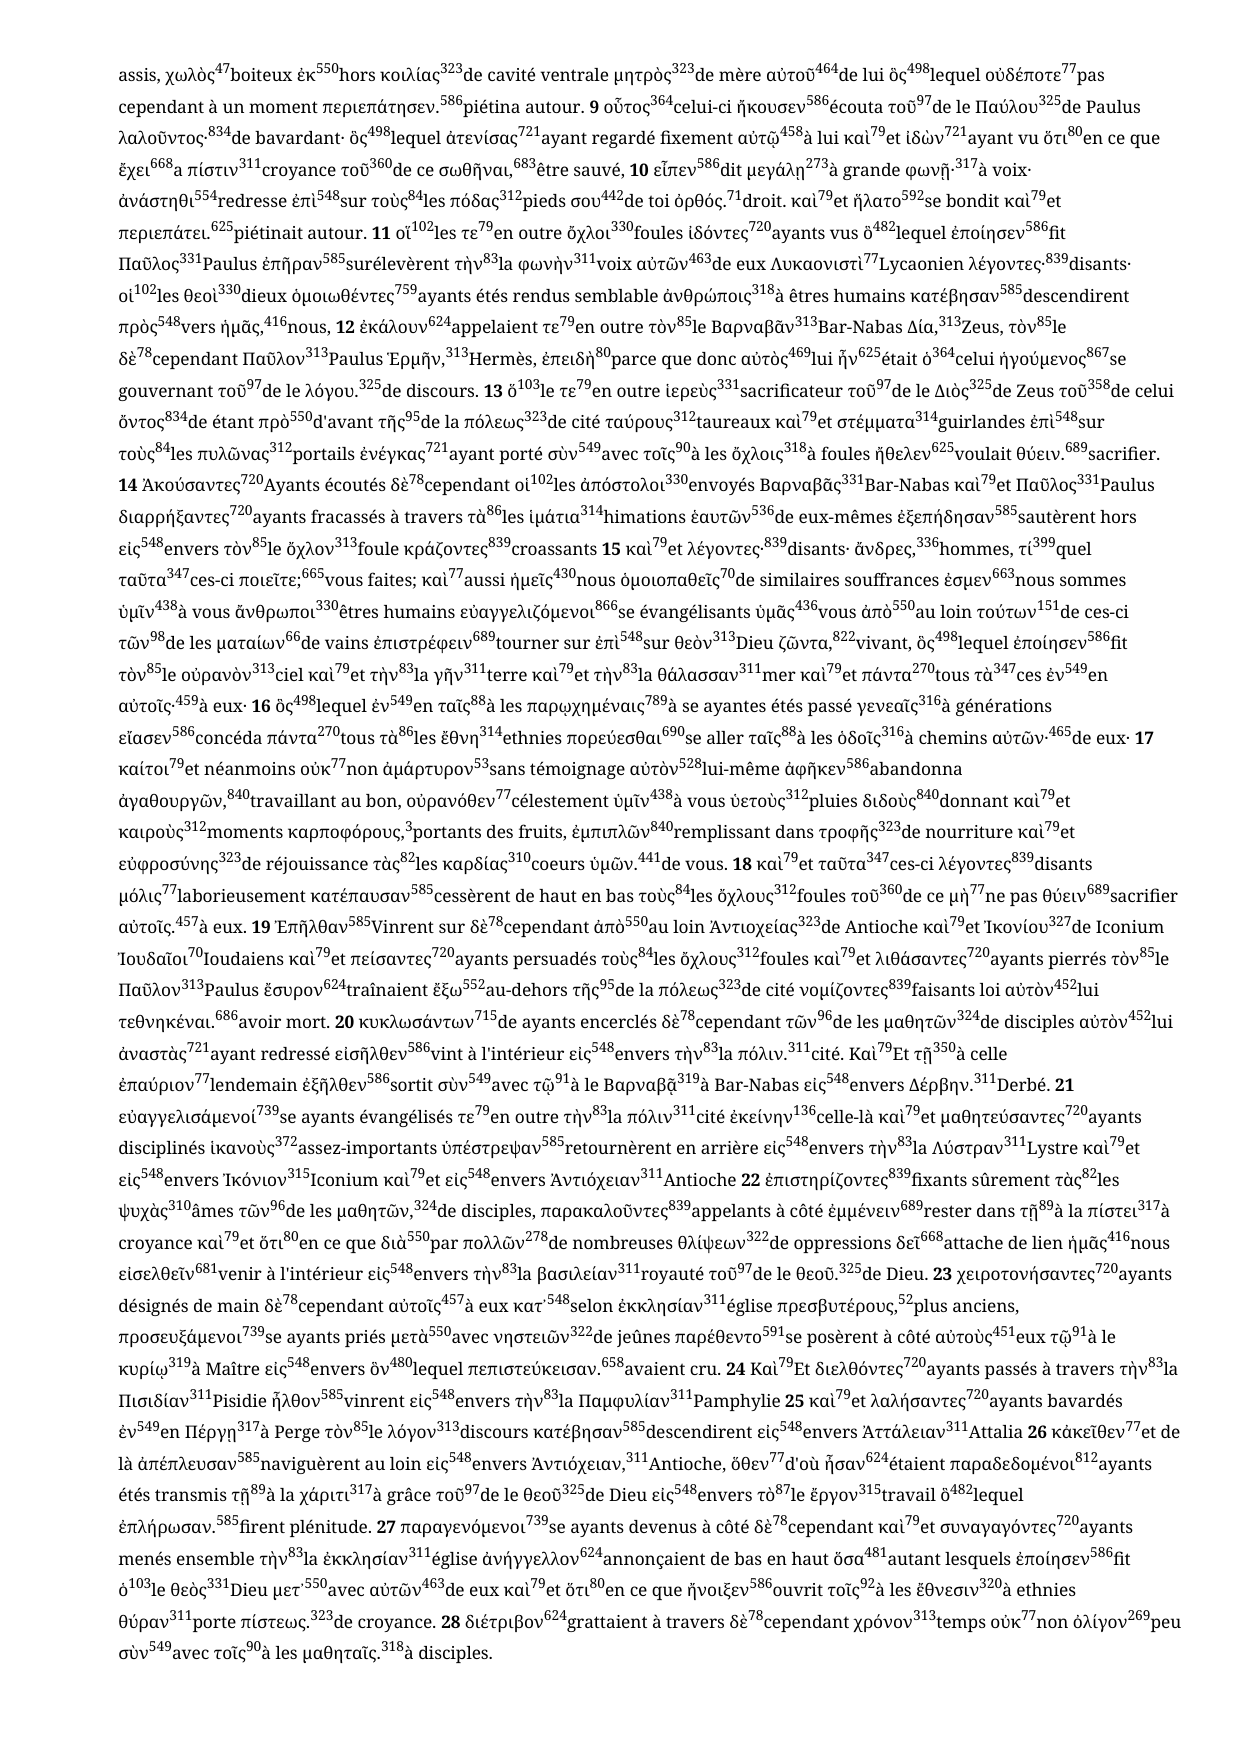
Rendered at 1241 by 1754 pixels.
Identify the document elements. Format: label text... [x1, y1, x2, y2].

text 1 Ἐγένετο592Se devint δὲ78cependant ἐν549en Ἰκονίῳ321à Iconium κατὰ548selon τὸ87le αὐτὸ348même εἰσελθεῖν681venir à l'intérieur αὐτοὺς451eux εἰς548envers τὴν83la συναγωγὴν311synagogue τῶν96de les Ἰουδαίων64de Ioudaiens καὶ79et λαλῆσαι681bavarder οὕτως77ainsi ὥστε80de sorte que πιστεῦσαι681croire Ἰουδαίων64de Ioudaiens τε79en outre καὶ79et Ἑλλήνων324de Hellèns πολὺ271nombreux πλῆθος.315multitude. 2 οἱ102les δὲ78cependant ἀπειθήσαντες720ayants désobéis Ἰουδαῖοι70Ioudaiens ἐπήγειραν585éveillèrent au dessus καὶ79et ἐκάκωσαν585firent du mal τὰς82les ψυχὰς310âmes τῶν98de les ἐθνῶν326de ethnies κατὰ550contre τῶν96de les ἀδελφῶν.324de frères. 3 ἱκανὸν53assez-important μὲν79certes οὖν79donc χρόνον313temps διέτριψαν585grattèrent à travers παρρησιαζόμενοι866se oralisants franchement ἐπὶ549sur τῷ91à le κυρίῳ319à Maître τῷ352à celui μαρτυροῦντι828à témoignant [ἐπὶ]550[sur] τῷ91à le λόγῳ319à discours τῆς95de la χάριτος323de grâce αὐτοῦ,464de lui, διδόντι828à donnant σημεῖα314signes καὶ79et τέρατα314prodiges γίνεσθαι690se devenir διὰ550par τῶν94de les χειρῶν322de mains αὐτῶν.463de eux. 4 ἐσχίσθη600fut scindé δὲ78cependant τὸ105le πλῆθος333multitude τῆς95de la πόλεως,323de cité, καὶ79et οἱ468ceux μὲν79certes ἦσαν624étaient σὺν549avec τοῖς90à les Ἰουδαίοις,58à Ioudaiens, οἱ468ceux δὲ78cependant σὺν549avec τοῖς90à les ἀποστόλοις.318à envoyés. 5 ὡς80comme δὲ78cependant ἐγένετο592se devint ὁρμὴ329impulsion τῶν98de les ἐθνῶν326de ethnies τε79en outre καὶ79et Ἰουδαίων64de Ioudaiens σὺν549avec τοῖς90à les ἄρχουσιν318à chefs αὐτῶν463de eux ὑβρίσαι681brutaliser καὶ79et λιθοβολῆσαι681jeter des pierres αὐτούς,451eux, 6 συνιδόντες720ayants vus avec κατέφυγον585fuirent de haut en bas εἰς548envers τὰς82les πόλεις310cités τῆς95de la Λυκαονίας323de Lycaonie Λύστραν311Lystre καὶ79et Δέρβην311Derbé καὶ79et τὴν83la περίχωρον,51région alentour, 7 κἀκεῖ77et là εὐαγγελιζόμενοι866se évangélisants ἦσαν.624étaient. 8 Καί79Et τις287un quelconque ἀνὴρ331homme ἀδύνατος47impuissant ἐν549en Λύστροις320à Lystre τοῖς90à les ποσὶν318à pieds ἐκάθητο,631se était assis, χωλὸς47boiteux ἐκ550hors κοιλίας323de cavité ventrale μητρὸς323de mère αὐτοῦ464de lui ὃς498lequel οὐδέποτε77pas cependant à un moment περιεπάτησεν.586piétina autour. 9 οὗτος364celui-ci ἤκουσεν586écouta τοῦ97de le Παύλου325de Paulus λαλοῦντος·834de bavardant· ὃς498lequel ἀτενίσας721ayant regardé fixement αὐτῷ458à lui καὶ79et ἰδὼν721ayant vu ὅτι80en ce que ἔχει668a πίστιν311croyance τοῦ360de ce σωθῆναι,683être sauvé, 10 εἶπεν586dit μεγάλῃ273à grande φωνῇ·317à voix· ἀνάστηθι554redresse ἐπὶ548sur τοὺς84les πόδας312pieds σου442de toi ὀρθός.71droit. καὶ79et ἥλατο592se bondit καὶ79et περιεπάτει.625piétinait autour. 11 οἵ102les τε79en outre ὄχλοι330foules ἰδόντες720ayants vus ὃ482lequel ἐποίησεν586fit Παῦλος331Paulus ἐπῆραν585surélevèrent τὴν83la φωνὴν311voix αὐτῶν463de eux Λυκαονιστὶ77Lycaonien λέγοντες·839disants· οἱ102les θεοὶ330dieux ὁμοιωθέντες759ayants étés rendus semblable ἀνθρώποις318à êtres humains κατέβησαν585descendirent πρὸς548vers ἡμᾶς,416nous, 12 ἐκάλουν624appelaient τε79en outre τὸν85le Βαρναβᾶν313Bar-Nabas Δία,313Zeus, τὸν85le δὲ78cependant Παῦλον313Paulus Ἑρμῆν,313Hermès, ἐπειδὴ80parce que donc αὐτὸς469lui ἦν625était ὁ364celui ἡγούμενος867se gouvernant τοῦ97de le λόγου.325de discours. 13 ὅ103le τε79en outre ἱερεὺς331sacrificateur τοῦ97de le Διὸς325de Zeus τοῦ358de celui ὄντος834de étant πρὸ550d'avant τῆς95de la πόλεως323de cité ταύρους312taureaux καὶ79et στέμματα314guirlandes ἐπὶ548sur τοὺς84les πυλῶνας312portails ἐνέγκας721ayant porté σὺν549avec τοῖς90à les ὄχλοις318à foules ἤθελεν625voulait θύειν.689sacrifier. 14 Ἀκούσαντες720Ayants écoutés δὲ78cependant οἱ102les ἀπόστολοι330envoyés Βαρναβᾶς331Bar-Nabas καὶ79et Παῦλος331Paulus διαρρήξαντες720ayants fracassés à travers τὰ86les ἱμάτια314himations ἑαυτῶν536de eux-mêmes ἐξεπήδησαν585sautèrent hors εἰς548envers τὸν85le ὄχλον313foule κράζοντες839croassants 15 καὶ79et λέγοντες·839disants· ἄνδρες,336hommes, τί399quel ταῦτα347ces-ci ποιεῖτε;665vous faites; καὶ77aussi ἡμεῖς430nous ὁμοιοπαθεῖς70de similaires souffrances ἐσμεν663nous sommes ὑμῖν438à vous ἄνθρωποι330êtres humains εὐαγγελιζόμενοι866se évangélisants ὑμᾶς436vous ἀπὸ550au loin τούτων151de ces-ci τῶν98de les ματαίων66de vains ἐπιστρέφειν689tourner sur ἐπὶ548sur θεὸν313Dieu ζῶντα,822vivant, ὃς498lequel ἐποίησεν586fit τὸν85le οὐρανὸν313ciel καὶ79et τὴν83la γῆν311terre καὶ79et τὴν83la θάλασσαν311mer καὶ79et πάντα270tous τὰ347ces ἐν549en αὐτοῖς·459à eux· 16 ὃς498lequel ἐν549en ταῖς88à les παρῳχημέναις789à se ayantes étés passé γενεαῖς316à générations εἴασεν586concéda πάντα270tous τὰ86les ἔθνη314ethnies πορεύεσθαι690se aller ταῖς88à les ὁδοῖς316à chemins αὐτῶν·465de eux· 17 καίτοι79et néanmoins οὐκ77non ἀμάρτυρον53sans témoignage αὐτὸν528lui-même ἀφῆκεν586abandonna ἀγαθουργῶν,840travaillant au bon, οὐρανόθεν77célestement ὑμῖν438à vous ὑετοὺς312pluies διδοὺς840donnant καὶ79et καιροὺς312moments καρποφόρους,3portants des fruits, ἐμπιπλῶν840remplissant dans τροφῆς323de nourriture καὶ79et εὐφροσύνης323de réjouissance τὰς82les καρδίας310coeurs ὑμῶν.441de vous. 18 καὶ79et ταῦτα347ces-ci λέγοντες839disants μόλις77laborieusement κατέπαυσαν585cessèrent de haut en bas τοὺς84les ὄχλους312foules τοῦ360de ce μὴ77ne pas θύειν689sacrifier αὐτοῖς.457à eux. 19 Ἐπῆλθαν585Vinrent sur δὲ78cependant ἀπὸ550au loin Ἀντιοχείας323de Antioche καὶ79et Ἰκονίου327de Iconium Ἰουδαῖοι70Ioudaiens καὶ79et πείσαντες720ayants persuadés τοὺς84les ὄχλους312foules καὶ79et λιθάσαντες720ayants pierrés τὸν85le Παῦλον313Paulus ἔσυρον624traînaient ἔξω552au-dehors τῆς95de la πόλεως323de cité νομίζοντες839faisants loi αὐτὸν452lui τεθνηκέναι.686avoir mort. 20 κυκλωσάντων715de ayants encerclés δὲ78cependant τῶν96de les μαθητῶν324de disciples αὐτὸν452lui ἀναστὰς721ayant redressé εἰσῆλθεν586vint à l'intérieur εἰς548envers τὴν83la πόλιν.311cité. Καὶ79Et τῇ350à celle ἐπαύριον77lendemain ἐξῆλθεν586sortit σὺν549avec τῷ91à le Βαρναβᾷ319à Bar-Nabas εἰς548envers Δέρβην.311Derbé. 21 εὐαγγελισάμενοί739se ayants évangélisés τε79en outre τὴν83la πόλιν311cité ἐκείνην136celle-là καὶ79et μαθητεύσαντες720ayants disciplinés ἱκανοὺς372assez-importants ὑπέστρεψαν585retournèrent en arrière εἰς548envers τὴν83la Λύστραν311Lystre καὶ79et εἰς548envers Ἰκόνιον315Iconium καὶ79et εἰς548envers Ἀντιόχειαν311Antioche 22 ἐπιστηρίζοντες839fixants sûrement τὰς82les ψυχὰς310âmes τῶν96de les μαθητῶν,324de disciples, παρακαλοῦντες839appelants à côté ἐμμένειν689rester dans τῇ89à la πίστει317à croyance καὶ79et ὅτι80en ce que διὰ550par πολλῶν278de nombreuses θλίψεων322de oppressions δεῖ668attache de lien ἡμᾶς416nous εἰσελθεῖν681venir à l'intérieur εἰς548envers τὴν83la βασιλείαν311royauté τοῦ97de le θεοῦ.325de Dieu. 23 χειροτονήσαντες720ayants désignés de main δὲ78cependant αὐτοῖς457à eux κατ᾽548selon ἐκκλησίαν311église πρεσβυτέρους,52plus anciens, προσευξάμενοι739se ayants priés μετὰ550avec νηστειῶν322de jeûnes παρέθεντο591se posèrent à côté αὐτοὺς451eux τῷ91à le κυρίῳ319à Maître εἰς548envers ὃν480lequel πεπιστεύκεισαν.658avaient cru. 24 Καὶ79Et διελθόντες720ayants passés à travers τὴν83la Πισιδίαν311Pisidie ἦλθον585vinrent εἰς548envers τὴν83la Παμφυλίαν311Pamphylie 25 καὶ79et λαλήσαντες720ayants bavardés ἐν549en Πέργῃ317à Perge τὸν85le λόγον313discours κατέβησαν585descendirent εἰς548envers Ἀττάλειαν311Attalia 26 κἀκεῖθεν77et de là ἀπέπλευσαν585naviguèrent au loin εἰς548envers Ἀντιόχειαν,311Antioche, ὅθεν77d'où ἦσαν624étaient παραδεδομένοι812ayants étés transmis τῇ89à la χάριτι317à grâce τοῦ97de le θεοῦ325de Dieu εἰς548envers τὸ87le ἔργον315travail ὃ482lequel ἐπλήρωσαν.585firent plénitude. 27 παραγενόμενοι739se ayants devenus à côté δὲ78cependant καὶ79et συναγαγόντες720ayants menés ensemble τὴν83la ἐκκλησίαν311église ἀνήγγελλον624annonçaient de bas en haut ὅσα481autant lesquels ἐποίησεν586fit ὁ103le θεὸς331Dieu μετ᾽550avec αὐτῶν463de eux καὶ79et ὅτι80en ce que ἤνοιξεν586ouvrit τοῖς92à les ἔθνεσιν320à ethnies θύραν311porte πίστεως.323de croyance. 28 διέτριβον624grattaient à travers δὲ78cependant χρόνον313temps οὐκ77non ὀλίγον269peu σὺν549avec τοῖς90à les μαθηταῖς.318à disciples. [118, 59, 1181, 1665]
